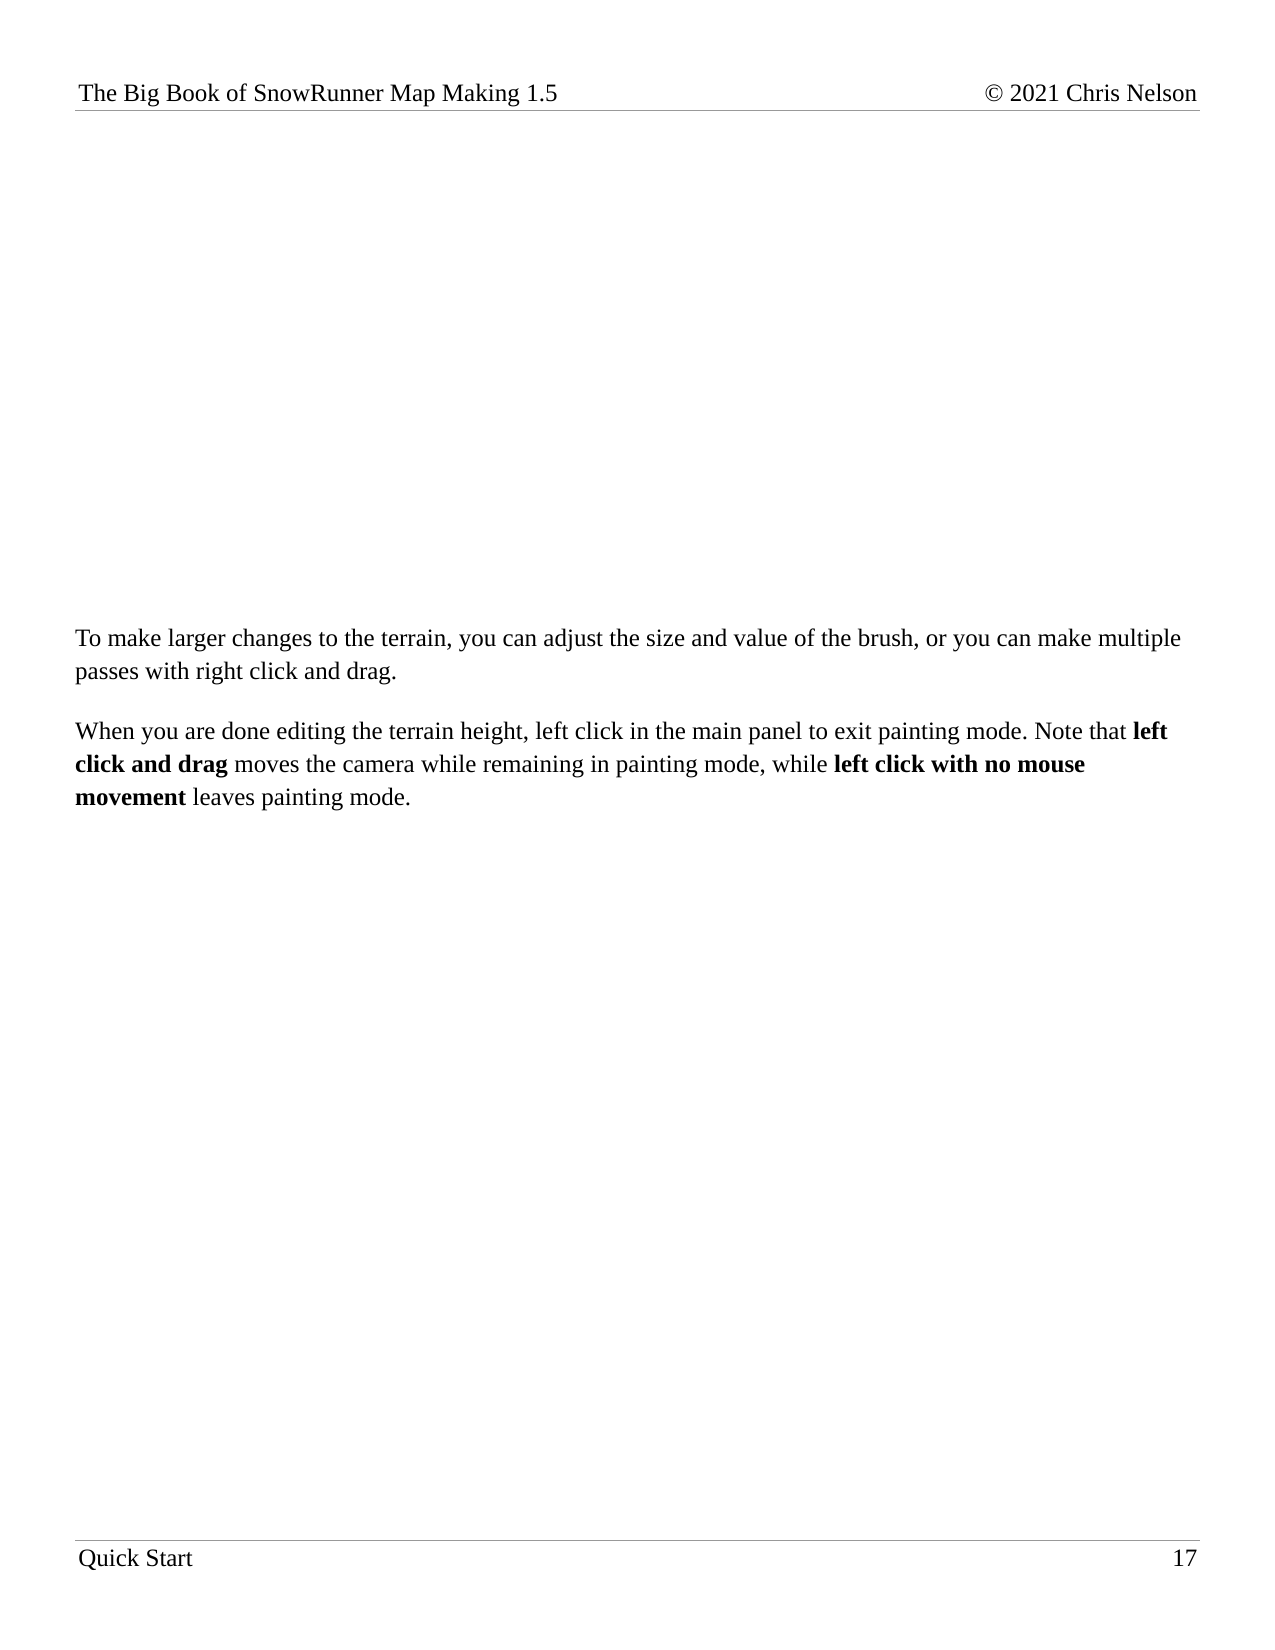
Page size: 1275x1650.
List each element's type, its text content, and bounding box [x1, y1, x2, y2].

text To make larger changes to the terrain, you can adjust the size and value of the brush, or you can make multiple passes with right click and drag. [75, 623, 1200, 685]
text When you are done editing the terrain height, left click in the main panel to exit painting mode. Note that left click and drag moves the camera while remaining in painting mode, while left click with no mouse movement leaves painting mode. [75, 716, 1200, 811]
